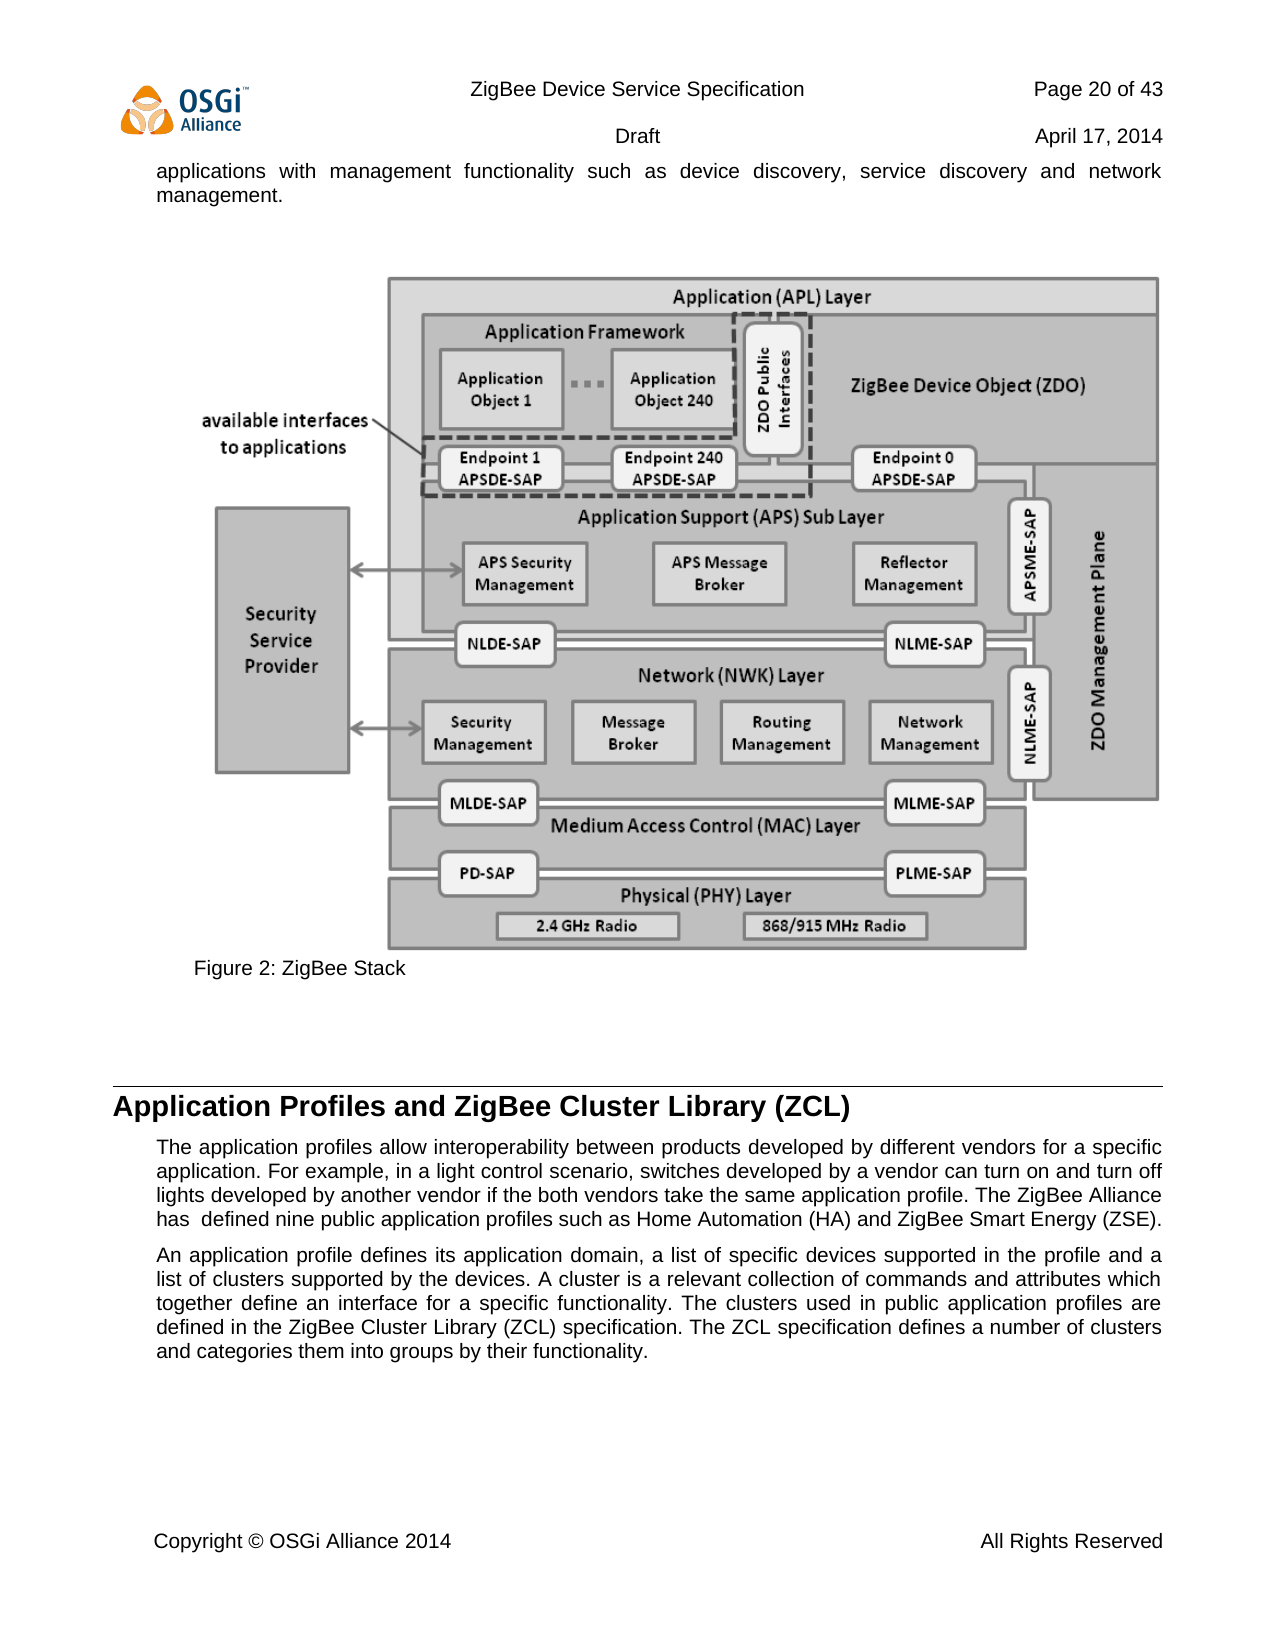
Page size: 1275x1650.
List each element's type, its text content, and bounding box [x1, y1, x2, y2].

text The application profiles allow interoperability between products developed by different vendors for a specific application. For example, in a light control scenario, switches developed by a vendor can turn on and turn off lights developed by another vendor if the both vendors take the same application profile. The ZigBee Alliance has defined nine public application profiles such as Home Automation (HA) and ZigBee Smart Energy (ZSE). [156, 1135, 1163, 1231]
text applications with management functionality such as device discovery, service discovery and network management. [156, 159, 1163, 207]
subtitle Application Profiles and ZigBee Cluster Library (ZCL) [112, 1087, 1163, 1122]
text An application profile defines its application domain, a list of specific devices supported in the profile and a list of clusters supported by the devices. A cluster is a relevant collection of commands and attributes which together define an interface for a specific functionality. The clusters used in public application profiles are defined in the ZigBee Cluster Library (ZCL) specification. The ZCL specification defines a number of clusters and categories them into groups by their functionality. [156, 1243, 1163, 1363]
picture [113, 78, 257, 142]
picture [193, 270, 1169, 956]
text Figure 2: ZigBee Stack [194, 956, 1125, 980]
